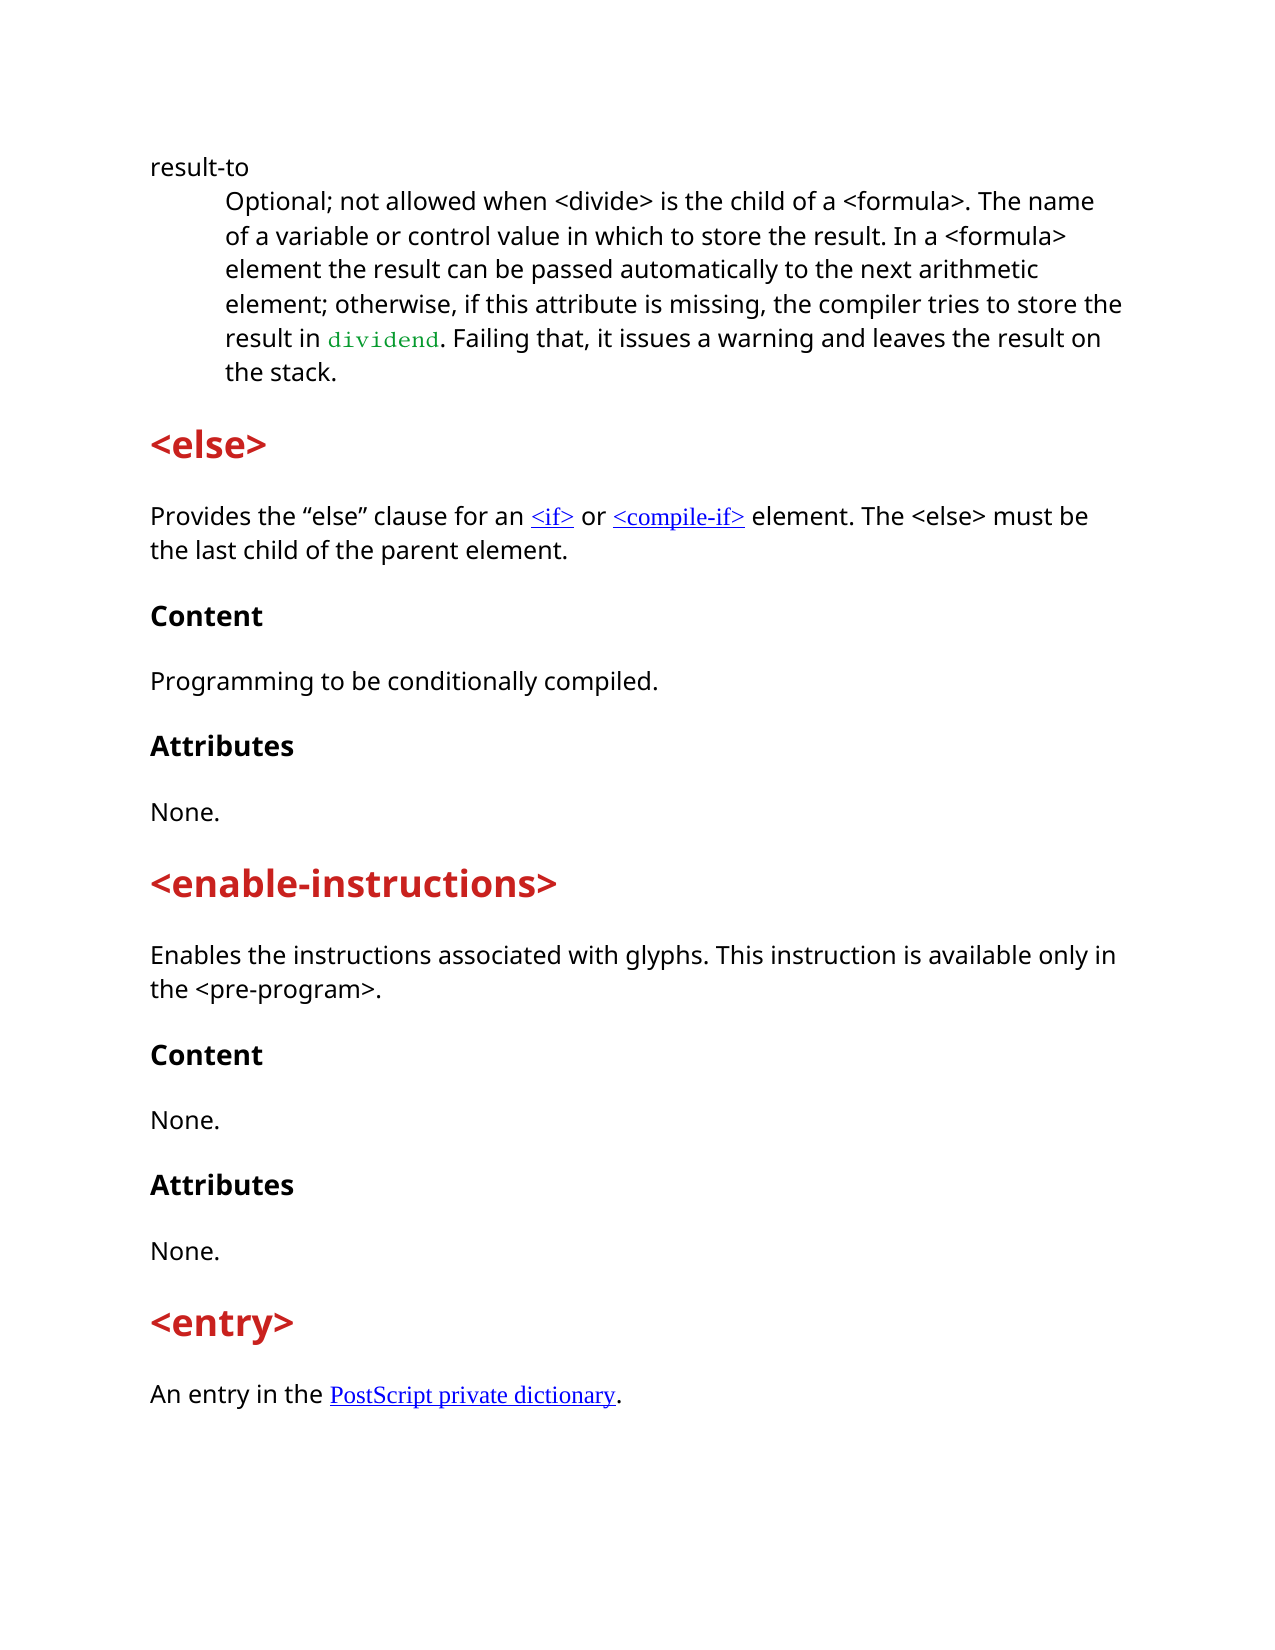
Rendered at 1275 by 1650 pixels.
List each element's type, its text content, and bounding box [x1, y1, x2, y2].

text None. [150, 1233, 1125, 1267]
subtitle <enable-instructions> [150, 857, 1125, 908]
subtitle Attributes [150, 727, 1125, 765]
text Programming to be conditionally compiled. [150, 663, 1125, 697]
subtitle <entry> [150, 1296, 1125, 1347]
subtitle Attributes [150, 1166, 1125, 1204]
text An entry in the PostScript private dictionary. [150, 1377, 1125, 1411]
text result-to [150, 150, 1125, 184]
text Provides the “else” clause for an <if> or <compile-if> element. The <else> must be the last child of the parent element. [150, 499, 1125, 567]
subtitle <else> [150, 418, 1125, 469]
subtitle Content [150, 596, 1125, 634]
subtitle Content [150, 1035, 1125, 1073]
text None. [150, 794, 1125, 828]
text Enables the instructions associated with glyphs. This instruction is available only in the <pre-program>. [150, 938, 1125, 1006]
text None. [150, 1102, 1125, 1136]
text Optional; not allowed when <divide> is the child of a <formula>. The name of a variable or control value in which to store the result. In a <formula> element the result can be passed automatically to the next arithmetic element; otherwise, if this attribute is missing, the compiler tries to store the result in dividend. Failing that, it issues a warning and leaves the result on the stack. [225, 184, 1125, 388]
